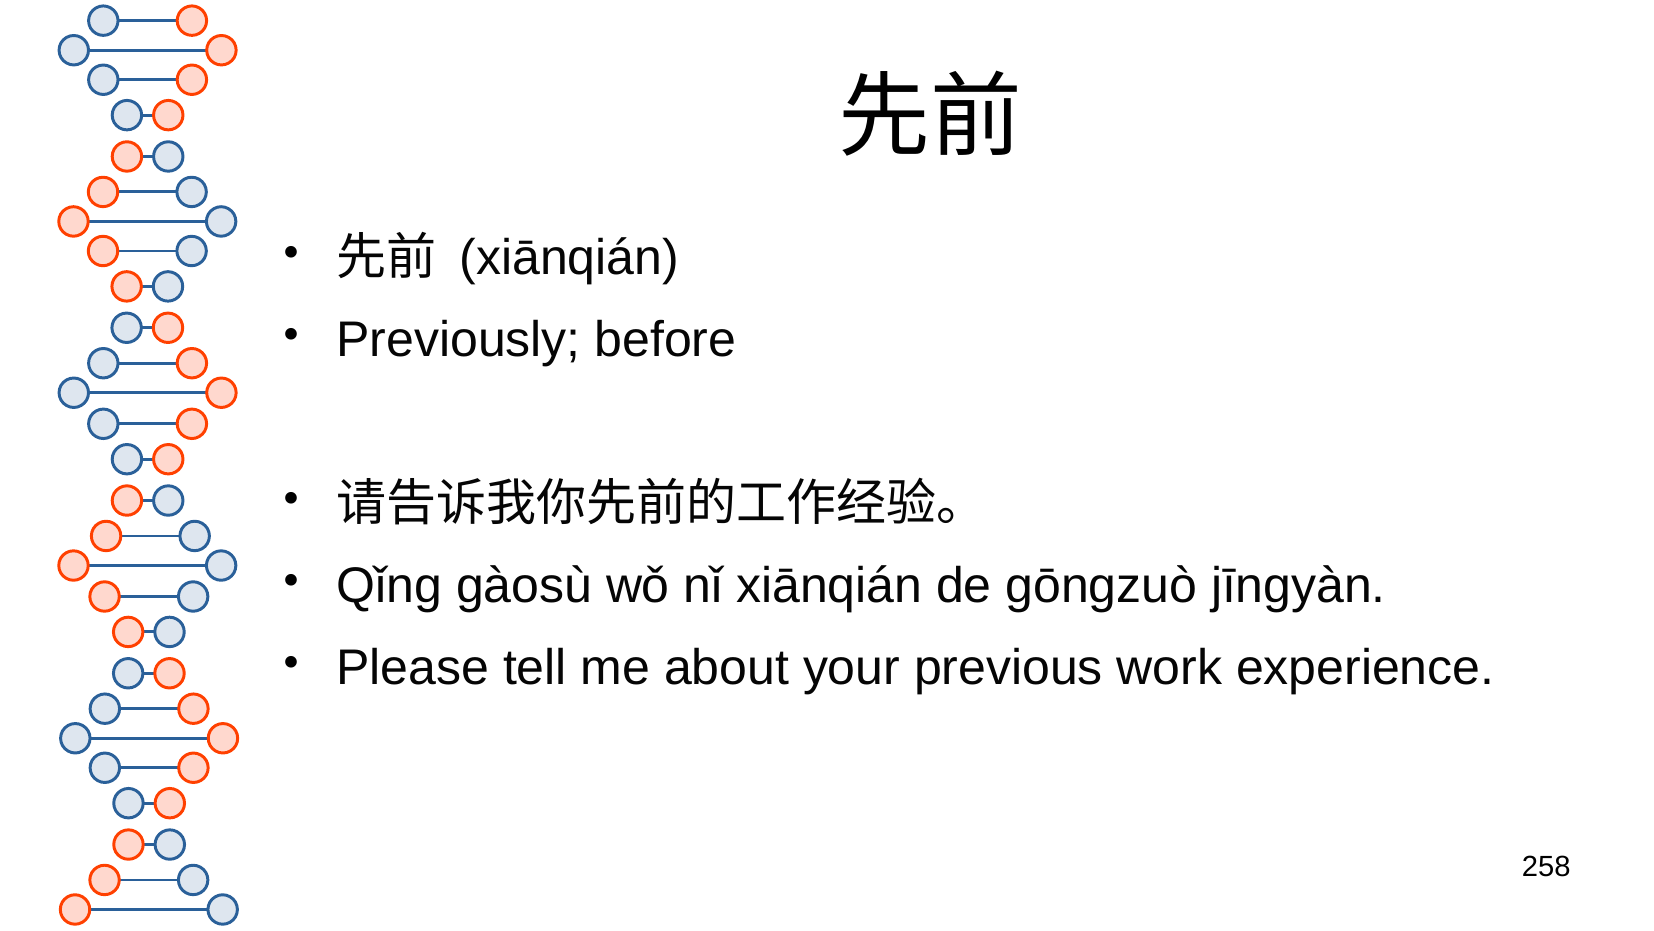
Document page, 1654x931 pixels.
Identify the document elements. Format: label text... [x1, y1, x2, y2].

title 先前 [265, 35, 1595, 189]
list 先前 (xiānqián) Previously; before 请告诉我你先前的工作经验。 Qǐng gàosù wǒ nǐ xiānqián de gōngzuò jīngyàn. Please tell me about your previous work experience. [265, 224, 1595, 764]
